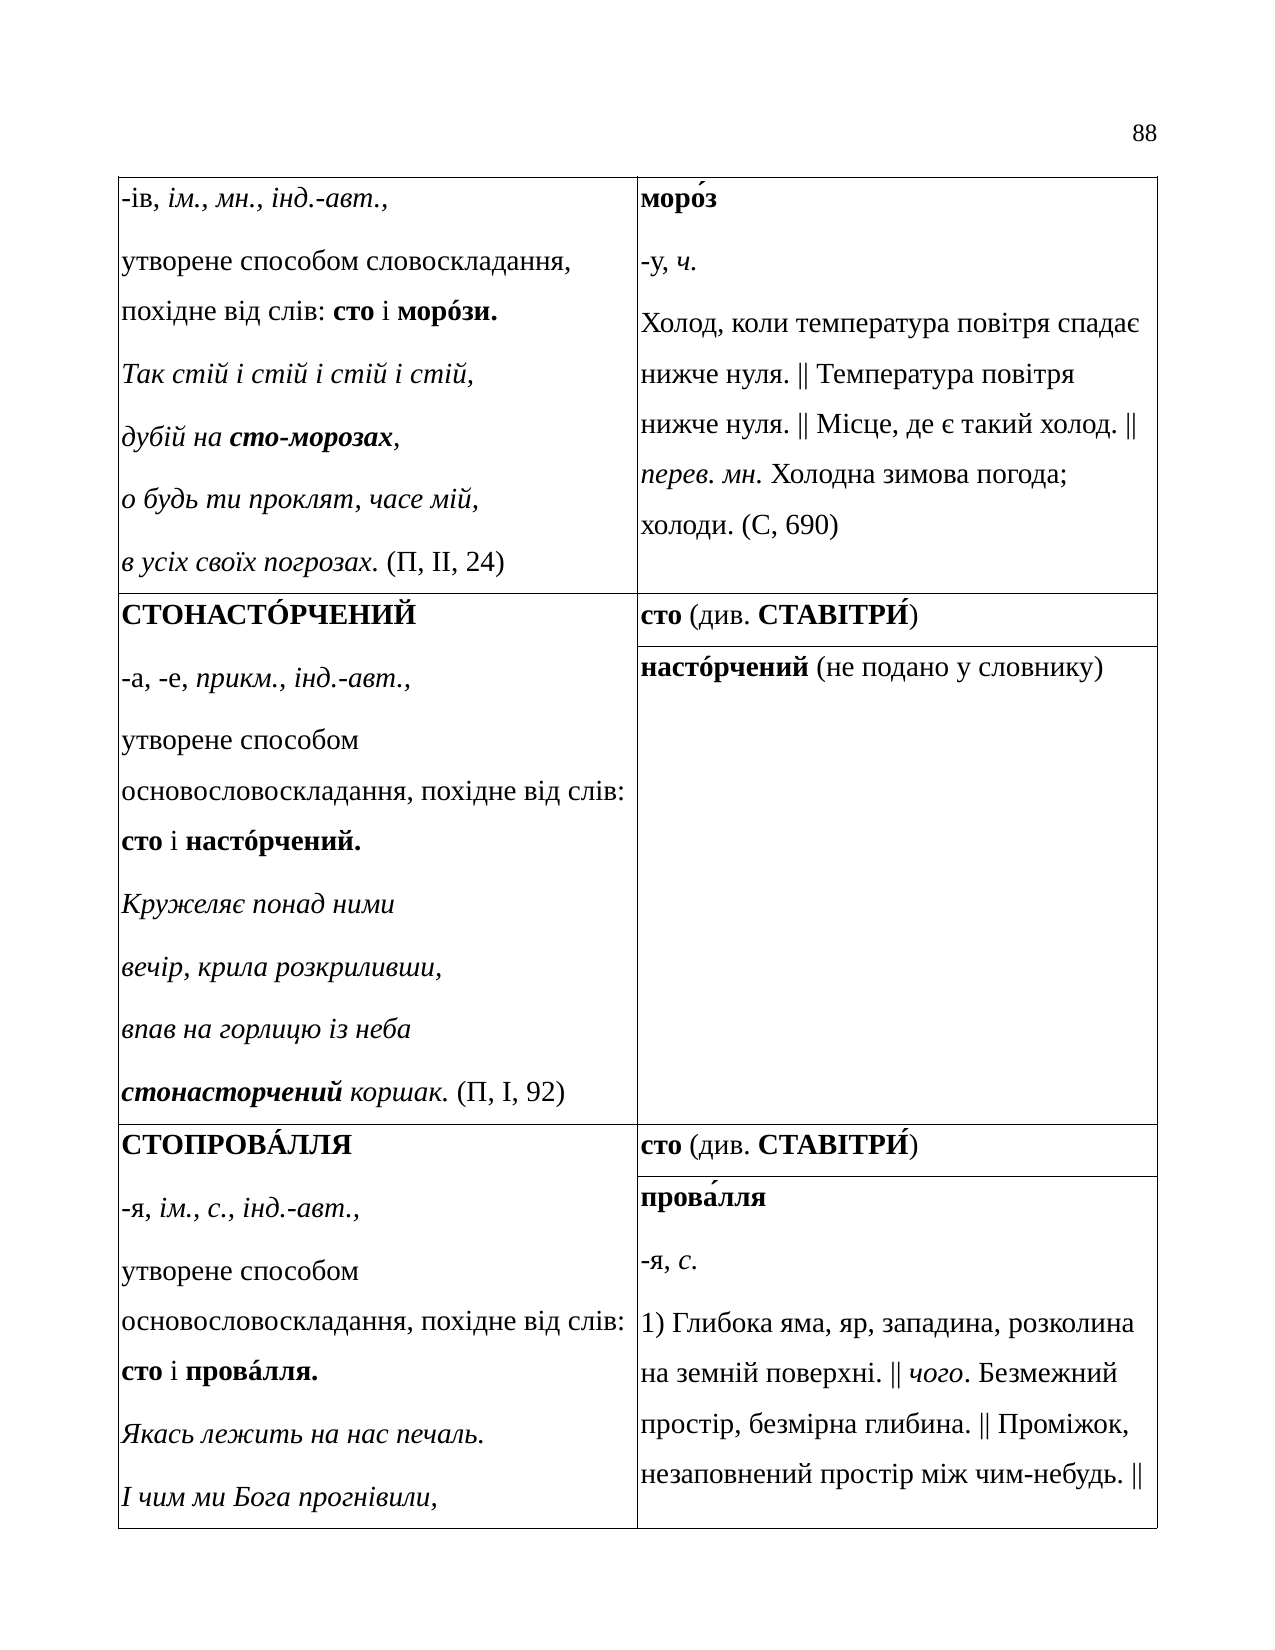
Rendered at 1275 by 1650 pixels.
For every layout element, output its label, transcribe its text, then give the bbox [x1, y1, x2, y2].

table_cell прова́лля -я, с. 1) Глибока яма, яр, западина, розколина на земній поверхні. || чого. Безмежний простір, безмірна глибина. || Проміжок, незаповнений простір між чим-небудь. || [638, 1177, 1157, 1528]
table_cell моро́з -у, ч. Холод, коли температура повітря спадає нижче нуля. || Температура повітря нижче нуля. || Місце, де є такий холод. || перев. мн. Холодна зимова погода; холоди. (С, 690) [638, 178, 1157, 593]
table_cell сто (див. СТАВІТРИ́) [638, 594, 1157, 646]
table_cell СТОПРОВÁЛЛЯ -я, ім., с., інд.-авт., утворене способом основословоскладання, похідне від слів: сто і провáлля. Якась лежить на нас печаль. І чим ми Бога прогнівили, [119, 1125, 637, 1528]
table_cell настóрчений (не подано у словнику) [638, 647, 1157, 1123]
table_cell СТОНАСТÓРЧЕНИЙ -а, -е, прикм., інд.-авт., утворене способом основословоскладання, похідне від слів: сто і настóрчений. Кружеляє понад ними вечір, крила розкриливши, впав на горлицю із неба стонасторчений коршак. (П, І, 92) [119, 594, 637, 1123]
table_cell сто (див. СТАВІТРИ́) [638, 1125, 1157, 1176]
table_cell -ів, ім., мн., інд.-авт., утворене способом словоскладання, похідне від слів: сто і морóзи. Так стій і стій і стій і стій, дубій на сто-морозах, о будь ти проклят, часе мій, в усіх своїх погрозах. (П, ІІ, 24) [119, 178, 637, 593]
